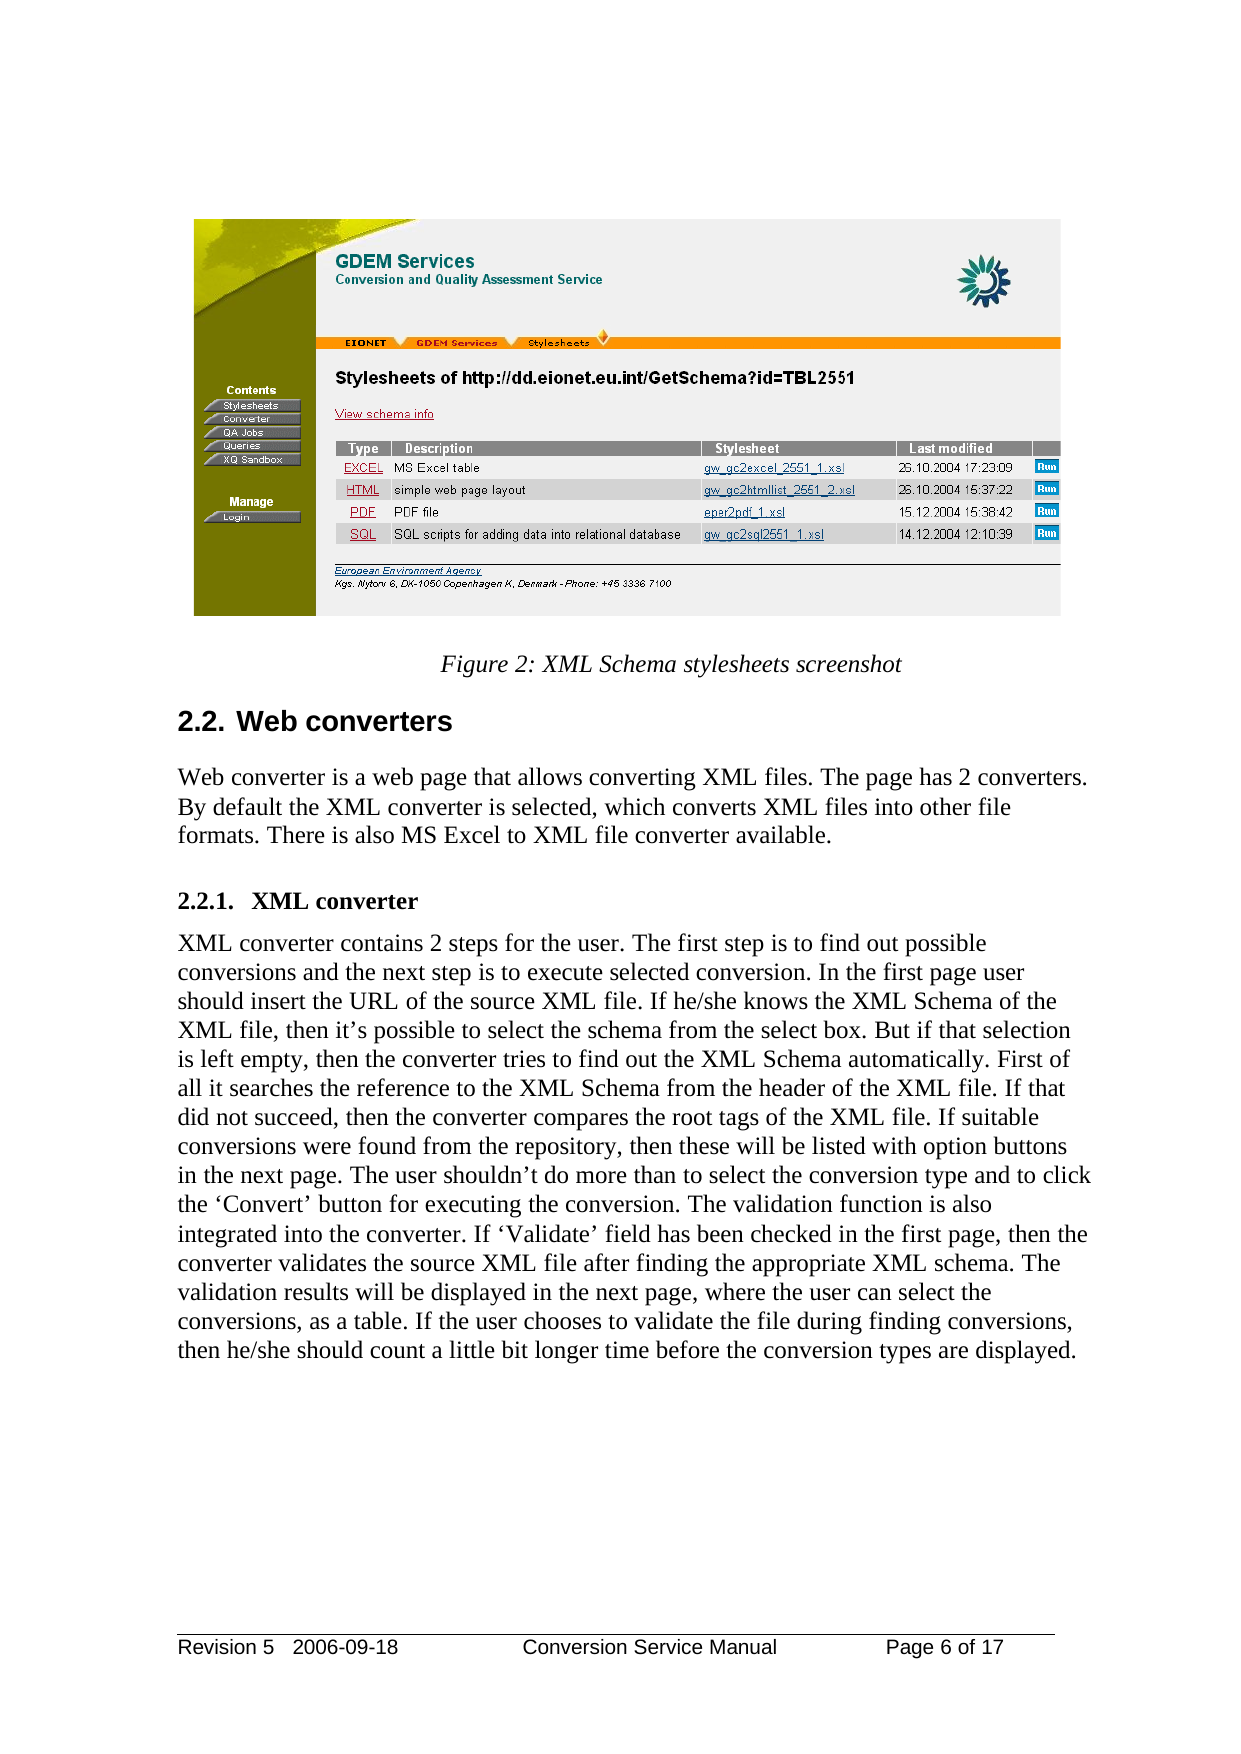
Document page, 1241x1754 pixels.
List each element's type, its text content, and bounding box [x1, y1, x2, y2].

subtitle XML converter [177, 886, 1092, 915]
subtitle Web converters [177, 704, 1092, 737]
text XML converter contains 2 steps for the user. The first step is to find out possible conversions and the next step is to execute selected conversion. In the first page user should insert the URL of the source XML file. If he/she knows the XML Schema of the XML file, then it’s possible to select the schema from the select box. But if that selection is left empty, then the converter tries to find out the XML Schema automatically. First of all it searches the reference to the XML Schema from the header of the XML file. If that did not succeed, then the converter compares the root tags of the XML file. If suitable conversions were found from the repository, then these will be listed with option buttons in the next page. The user shouldn’t do more than to select the conversion type and to click the ‘Convert’ button for executing the conversion. The validation function is also integrated into the converter. If ‘Validate’ field has been checked in the first page, then the converter validates the source XML file after finding the appropriate XML schema. The validation results will be displayed in the next page, where the user can select the conversions, as a table. If the user chooses to validate the file during finding conversions, then he/she should count a little bit longer time before the conversion types are displayed. [177, 928, 1092, 1364]
text Figure 2: XML Schema stylesheets screenshot [177, 649, 1092, 678]
text Web converter is a web page that allows converting XML files. The page has 2 converters. By default the XML converter is selected, which converts XML files into other file formats. There is also MS Excel to XML file converter available. [177, 762, 1092, 849]
